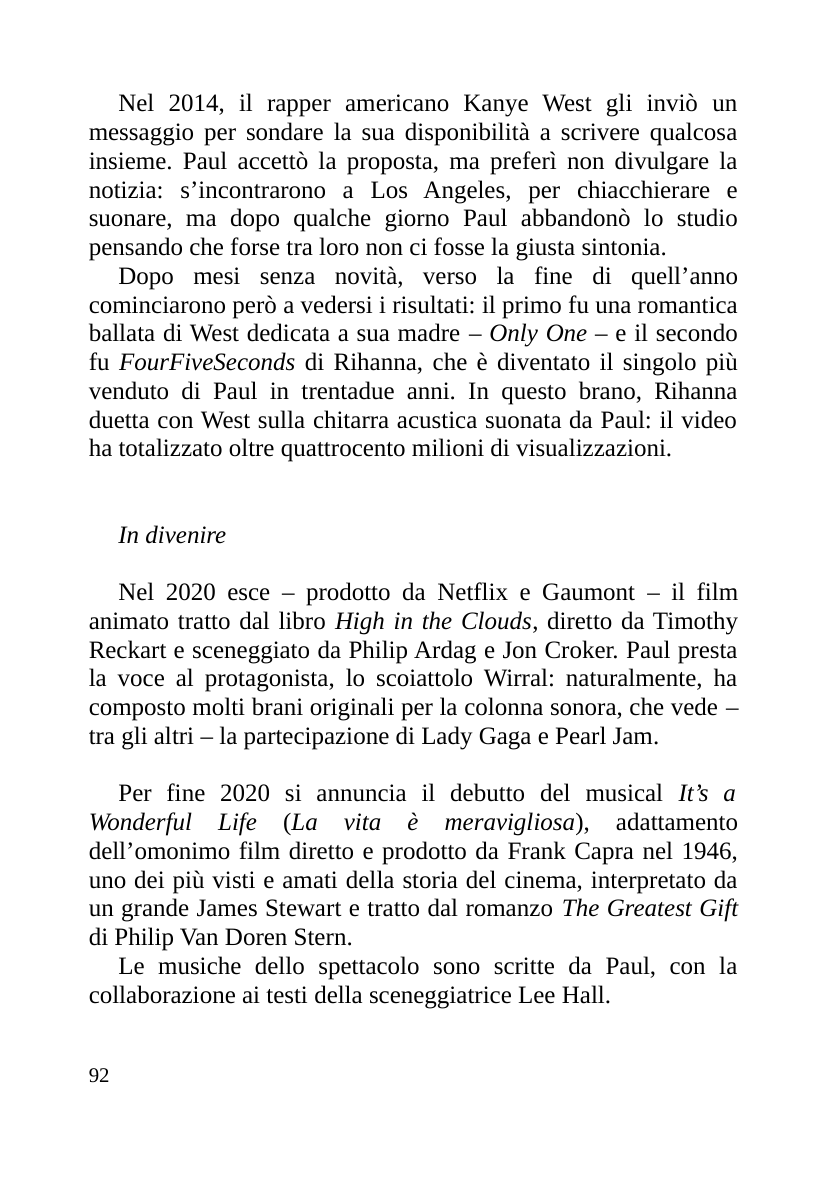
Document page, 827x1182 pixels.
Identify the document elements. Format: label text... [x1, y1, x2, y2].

text Dopo mesi senza novità, verso la fine di quell’anno cominciarono però a vedersi i risultati: il primo fu una romantica ballata di West dedicata a sua madre – Only One – e il secondo fu FourFiveSeconds di Rihanna, che è diventato il singolo più venduto di Paul in trentadue anni. In questo brano, Rihanna duetta con West sulla chitarra acustica suonata da Paul: il video ha totalizzato oltre quattrocento milioni di visualizzazioni. [88, 261, 738, 462]
text Nel 2014, il rapper americano Kanye West gli inviò un messaggio per sondare la sua disponibilità a scrivere qualcosa insieme. Paul accettò la proposta, ma preferì non divulgare la notizia: s’incontrarono a Los Angeles, per chiacchierare e suonare, ma dopo qualche giorno Paul abbandonò lo studio pensando che forse tra loro non ci fosse la giusta sintonia. [88, 88, 738, 261]
text Nel 2020 esce – prodotto da Netflix e Gaumont – il film animato tratto dal libro High in the Clouds, diretto da Timothy Reckart e sceneggiato da Philip Ardag e Jon Croker. Paul presta la voce al protagonista, lo scoiattolo Wirral: naturalmente, ha composto molti brani originali per la colonna sonora, che vede – tra gli altri – la partecipazione di Lady Gaga e Pearl Jam. [88, 577, 738, 750]
text In divenire [88, 520, 738, 548]
text Le musiche dello spettacolo sono scritte da Paul, con la collaborazione ai testi della sceneggiatrice Lee Hall. [88, 951, 738, 1008]
text Per fine 2020 si annuncia il debutto del musical It’s a Wonderful Life (La vita è meravigliosa), adattamento dell’omonimo film diretto e prodotto da Frank Capra nel 1946, uno dei più visti e amati della storia del cinema, interpretato da un grande James Stewart e tratto dal romanzo The Greatest Gift di Philip Van Doren Stern. [88, 778, 738, 951]
